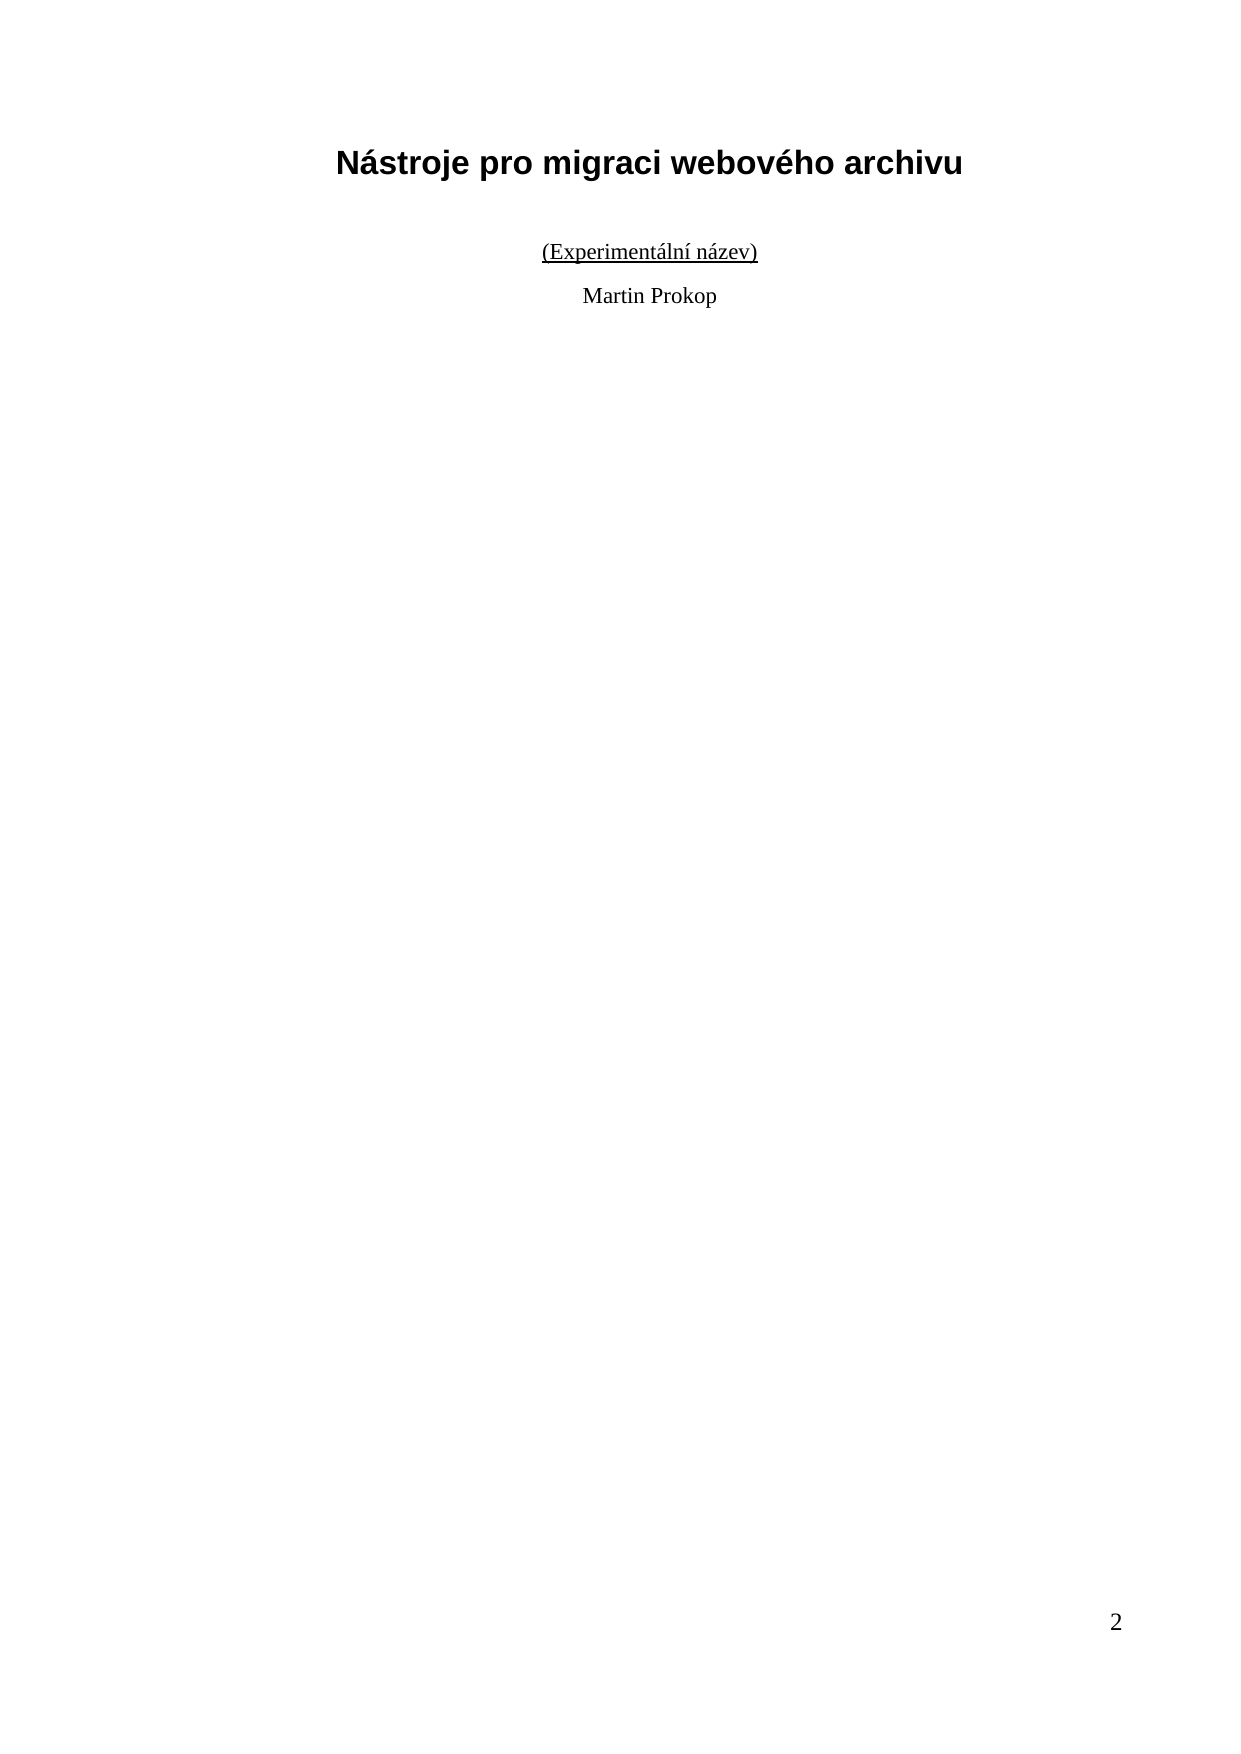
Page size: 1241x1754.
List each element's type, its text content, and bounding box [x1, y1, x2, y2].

subtitle Nástroje pro migraci webového archivu [118, 143, 1122, 182]
text (Experimentální název) [118, 238, 1122, 265]
subtitle Martin Prokop [118, 282, 1122, 309]
